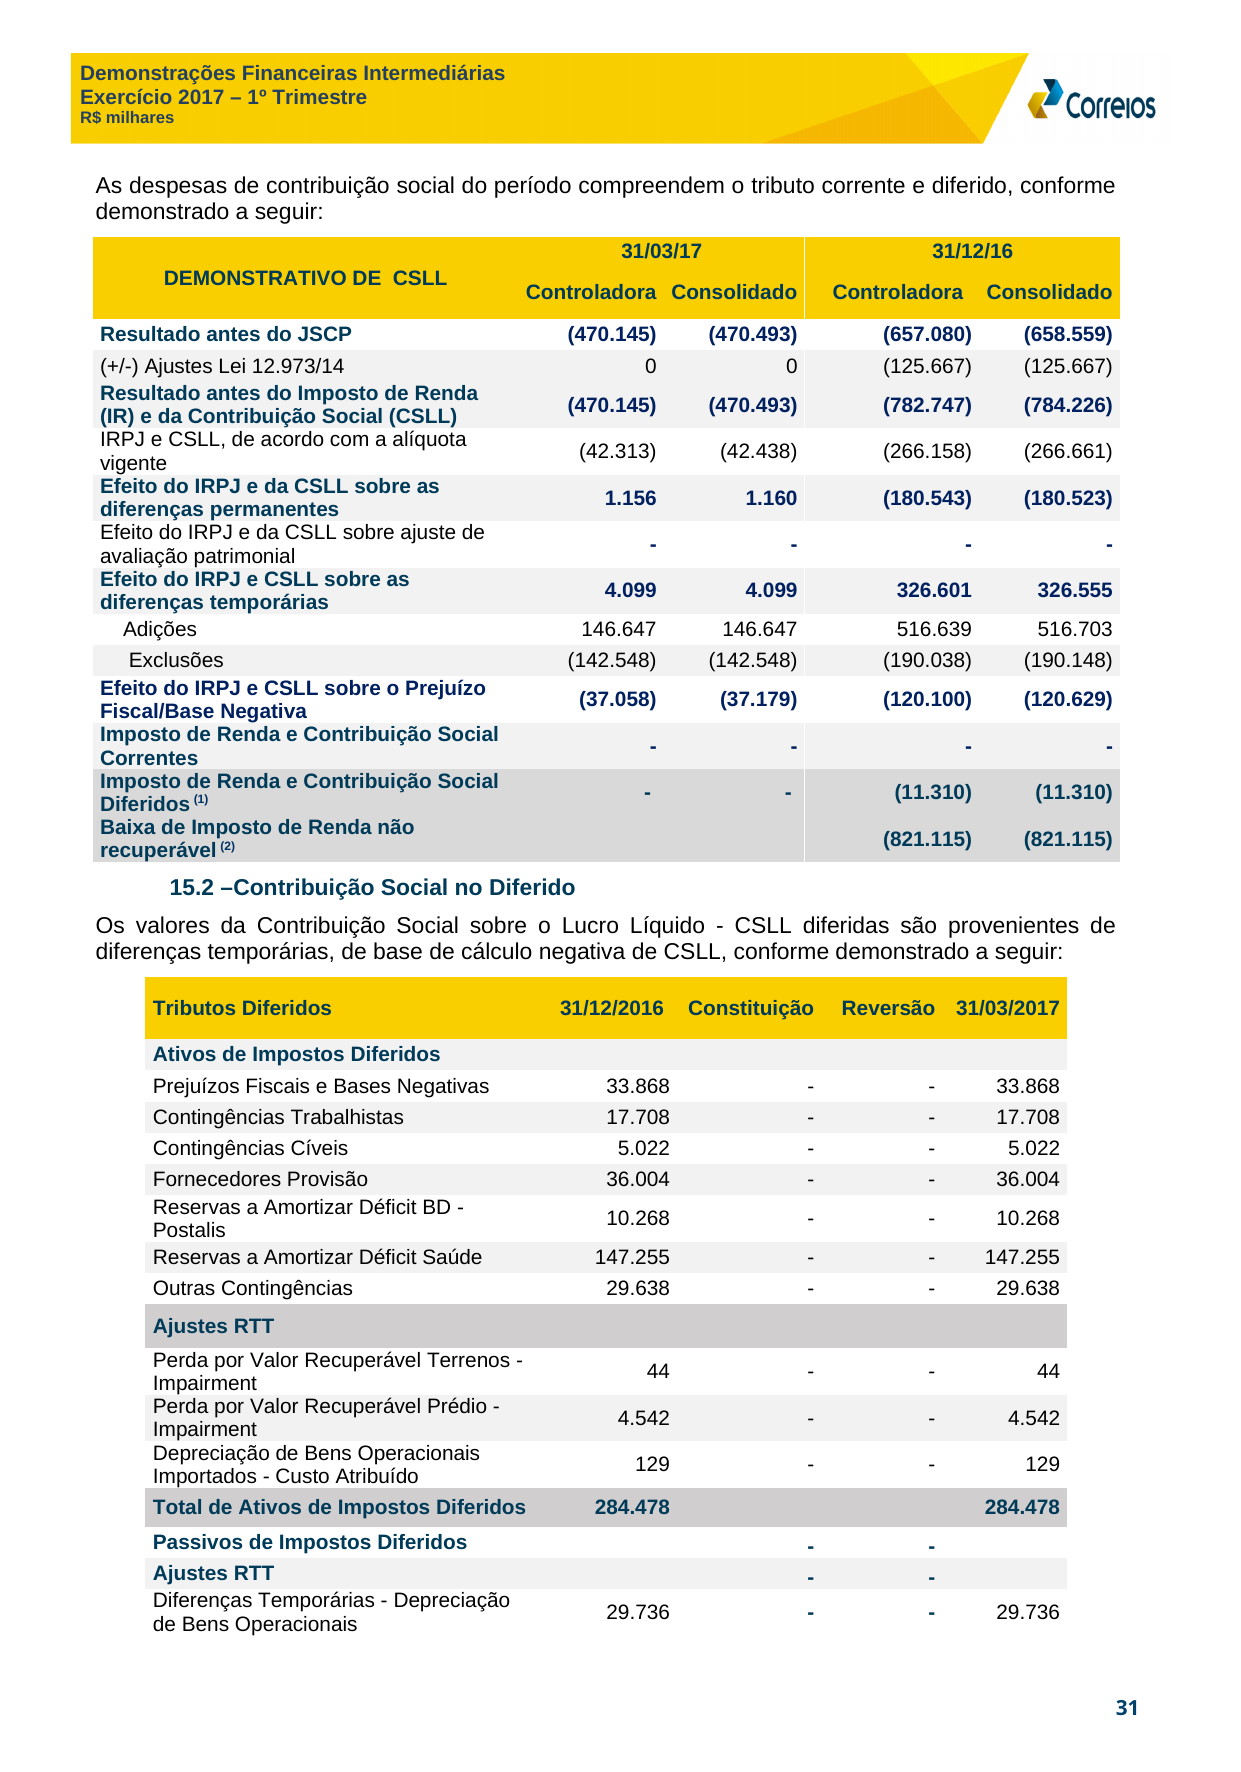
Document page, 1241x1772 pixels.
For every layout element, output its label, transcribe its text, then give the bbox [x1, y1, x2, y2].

table_cell (120.100) [825, 676, 979, 723]
table_cell [805, 350, 825, 382]
table_cell 36.004 [544, 1164, 677, 1195]
table_cell Depreciação de Bens Operacionais Importados - Custo Atribuído [145, 1441, 544, 1487]
table_cell [544, 1558, 677, 1589]
table_cell [805, 645, 825, 676]
table_cell 1.160 [664, 475, 804, 521]
table_cell (125.667) [979, 350, 1120, 382]
table_cell 10.268 [942, 1195, 1067, 1242]
table_cell [805, 723, 825, 769]
table_cell 29.736 [942, 1589, 1067, 1636]
table_cell Ajustes RTT [145, 1304, 544, 1348]
table_cell Passivos de Impostos Diferidos [145, 1527, 544, 1558]
table_cell - [677, 1133, 821, 1164]
table_cell - [677, 1348, 821, 1394]
table_cell - [518, 723, 664, 769]
table_cell (37.058) [518, 676, 664, 723]
table_cell Outras Contingências [145, 1273, 544, 1304]
table_cell - [821, 1195, 942, 1242]
table_cell [942, 1304, 1067, 1348]
table_cell - [821, 1441, 942, 1487]
table_cell (658.559) [979, 319, 1120, 350]
table_cell 5.022 [942, 1133, 1067, 1164]
table_cell - [664, 723, 804, 769]
table_cell - [821, 1348, 942, 1394]
table_cell - [979, 521, 1120, 567]
table_cell (11.310) [825, 769, 979, 816]
table_cell 284.478 [942, 1488, 1067, 1527]
table_cell Perda por Valor Recuperável Terrenos - Impairment [145, 1348, 544, 1394]
text As despesas de contribuição social do período compreendem o tributo corrente e diferido, conforme demonstrado a seguir: [95, 173, 1117, 224]
table_cell 1.156 [518, 475, 664, 521]
table_cell 284.478 [544, 1488, 677, 1527]
table_cell 33.868 [942, 1070, 1067, 1102]
table_cell Resultado antes do JSCP [93, 319, 518, 350]
table_header DEMONSTRATIVO DE CSLL [93, 237, 518, 319]
table_cell (180.523) [979, 475, 1120, 521]
table_cell - [518, 521, 664, 567]
table_cell [677, 1488, 821, 1527]
table_cell - [664, 521, 804, 567]
table_cell Efeito do IRPJ e CSLL sobre o Prejuízo Fiscal/Base Negativa [93, 676, 518, 723]
table_cell Fornecedores Provisão [145, 1164, 544, 1195]
table_cell (470.145) [518, 319, 664, 350]
table_cell [664, 816, 804, 862]
table_cell - [979, 723, 1120, 769]
table_cell Efeito do IRPJ e CSLL sobre as diferenças temporárias [93, 568, 518, 614]
table_cell (821.115) [979, 816, 1120, 862]
table_cell - [677, 1164, 821, 1195]
table_cell - [821, 1395, 942, 1441]
picture [70, 53, 1170, 144]
table_cell 29.638 [942, 1273, 1067, 1304]
table_cell 4.542 [942, 1395, 1067, 1441]
table_cell Perda por Valor Recuperável Prédio - Impairment [145, 1395, 544, 1441]
table_cell 146.647 [518, 614, 664, 645]
table_cell (142.548) [664, 645, 804, 676]
list Contribuição Social no Diferido [95, 875, 1117, 900]
text Os valores da Contribuição Social sobre o Lucro Líquido - CSLL diferidas são provenientes de diferenças temporárias, de base de cálculo negativa de CSLL, conforme demonstrado a seguir: [95, 913, 1117, 964]
table_header 31/12/2016 [544, 977, 677, 1039]
table_cell - [821, 1527, 942, 1558]
table_cell 10.268 [544, 1195, 677, 1242]
table_cell - [677, 1102, 821, 1133]
table_cell - [821, 1133, 942, 1164]
table_cell IRPJ e CSLL, de acordo com a alíquota vigente [93, 428, 518, 474]
table_cell 4.542 [544, 1395, 677, 1441]
table_cell 326.601 [825, 568, 979, 614]
table_cell (42.438) [664, 428, 804, 474]
table_cell 516.703 [979, 614, 1120, 645]
table_cell Contingências Trabalhistas [145, 1102, 544, 1133]
table_cell - [825, 521, 979, 567]
table_cell 33.868 [544, 1070, 677, 1102]
table_header 31/03/17 [518, 237, 804, 266]
table_cell 147.255 [942, 1242, 1067, 1273]
table_cell - [677, 1242, 821, 1273]
table_cell (11.310) [979, 769, 1120, 816]
table_cell - [677, 1558, 821, 1589]
table_cell Prejuízos Fiscais e Bases Negativas [145, 1070, 544, 1102]
table_cell - [664, 769, 804, 816]
table_cell - [677, 1441, 821, 1487]
table_cell [805, 568, 825, 614]
table_header Reversão [821, 977, 942, 1039]
table_cell - [677, 1589, 821, 1636]
table_cell Imposto de Renda e Contribuição Social Correntes [93, 723, 518, 769]
table_cell [805, 428, 825, 474]
table_cell (470.145) [518, 382, 664, 428]
table_cell [805, 676, 825, 723]
table_cell Baixa de Imposto de Renda não recuperável (2) [93, 816, 518, 862]
table_cell 146.647 [664, 614, 804, 645]
table_cell Controladora [518, 266, 664, 319]
table_cell (821.115) [825, 816, 979, 862]
table_cell Contingências Cíveis [145, 1133, 544, 1164]
table_cell - [677, 1395, 821, 1441]
table_cell (266.661) [979, 428, 1120, 474]
table_cell 17.708 [544, 1102, 677, 1133]
table_cell 129 [544, 1441, 677, 1487]
table_cell [805, 521, 825, 567]
table_cell - [821, 1273, 942, 1304]
table_cell 17.708 [942, 1102, 1067, 1133]
table_cell [677, 1304, 821, 1348]
table_cell Consolidado [664, 266, 804, 319]
table_cell Exclusões [93, 645, 518, 676]
table_cell Controladora [825, 266, 979, 319]
table_cell [677, 1039, 821, 1070]
table_cell (120.629) [979, 676, 1120, 723]
table_cell [544, 1527, 677, 1558]
table_cell (42.313) [518, 428, 664, 474]
table_cell 44 [942, 1348, 1067, 1394]
table_cell Adições [93, 614, 518, 645]
table_cell 0 [664, 350, 804, 382]
table_cell [544, 1039, 677, 1070]
table_cell - [518, 769, 664, 816]
table_cell [821, 1039, 942, 1070]
table_cell (125.667) [825, 350, 979, 382]
table_cell (782.747) [825, 382, 979, 428]
table_cell [821, 1304, 942, 1348]
table_cell 4.099 [518, 568, 664, 614]
table_cell - [821, 1589, 942, 1636]
table_cell 129 [942, 1441, 1067, 1487]
table_cell Consolidado [979, 266, 1120, 319]
table_cell Reservas a Amortizar Déficit BD - Postalis [145, 1195, 544, 1242]
table_cell 36.004 [942, 1164, 1067, 1195]
table_cell (180.543) [825, 475, 979, 521]
table_cell (657.080) [825, 319, 979, 350]
table_cell - [821, 1070, 942, 1102]
table_cell [942, 1527, 1067, 1558]
table_cell 5.022 [544, 1133, 677, 1164]
table_cell - [677, 1527, 821, 1558]
table_header 31/03/2017 [942, 977, 1067, 1039]
table_cell 147.255 [544, 1242, 677, 1273]
table_cell 29.736 [544, 1589, 677, 1636]
table_cell (37.179) [664, 676, 804, 723]
table_cell (142.548) [518, 645, 664, 676]
table_cell [544, 1304, 677, 1348]
table_cell 516.639 [825, 614, 979, 645]
table_cell 4.099 [664, 568, 804, 614]
table_cell [942, 1039, 1067, 1070]
table_cell 326.555 [979, 568, 1120, 614]
table_cell Imposto de Renda e Contribuição Social Diferidos (1) [93, 769, 518, 816]
table_cell (470.493) [664, 382, 804, 428]
table_cell (190.038) [825, 645, 979, 676]
table_cell Efeito do IRPJ e da CSLL sobre ajuste de avaliação patrimonial [93, 521, 518, 567]
table_cell [805, 475, 825, 521]
table_cell Diferenças Temporárias - Depreciação de Bens Operacionais [145, 1589, 544, 1636]
table_header [805, 237, 825, 266]
table_cell (190.148) [979, 645, 1120, 676]
table_header Tributos Diferidos [145, 977, 544, 1039]
table_cell (784.226) [979, 382, 1120, 428]
table_cell [805, 816, 825, 862]
table_cell Resultado antes do Imposto de Renda (IR) e da Contribuição Social (CSLL) [93, 382, 518, 428]
table_header 31/12/16 [825, 237, 1120, 266]
table_cell 0 [518, 350, 664, 382]
table_cell - [821, 1102, 942, 1133]
table_cell Ativos de Impostos Diferidos [145, 1039, 544, 1070]
table_header Constituição [677, 977, 821, 1039]
table_cell [805, 769, 825, 816]
table_cell - [821, 1164, 942, 1195]
table_cell (470.493) [664, 319, 804, 350]
table_cell [805, 266, 825, 319]
table_cell [518, 816, 664, 862]
table_cell - [677, 1273, 821, 1304]
table_cell - [677, 1195, 821, 1242]
table_cell (+/-) Ajustes Lei 12.973/14 [93, 350, 518, 382]
table_cell 29.638 [544, 1273, 677, 1304]
table_cell [805, 319, 825, 350]
table_cell - [825, 723, 979, 769]
table_cell (266.158) [825, 428, 979, 474]
table_cell [821, 1488, 942, 1527]
table_cell Reservas a Amortizar Déficit Saúde [145, 1242, 544, 1273]
table_cell [942, 1558, 1067, 1589]
table_cell - [821, 1242, 942, 1273]
table_cell Ajustes RTT [145, 1558, 544, 1589]
table_cell [805, 382, 825, 428]
table_cell Total de Ativos de Impostos Diferidos [145, 1488, 544, 1527]
table_cell [805, 614, 825, 645]
table_cell - [677, 1070, 821, 1102]
table_cell Efeito do IRPJ e da CSLL sobre as diferenças permanentes [93, 475, 518, 521]
table_cell 44 [544, 1348, 677, 1394]
table_cell - [821, 1558, 942, 1589]
